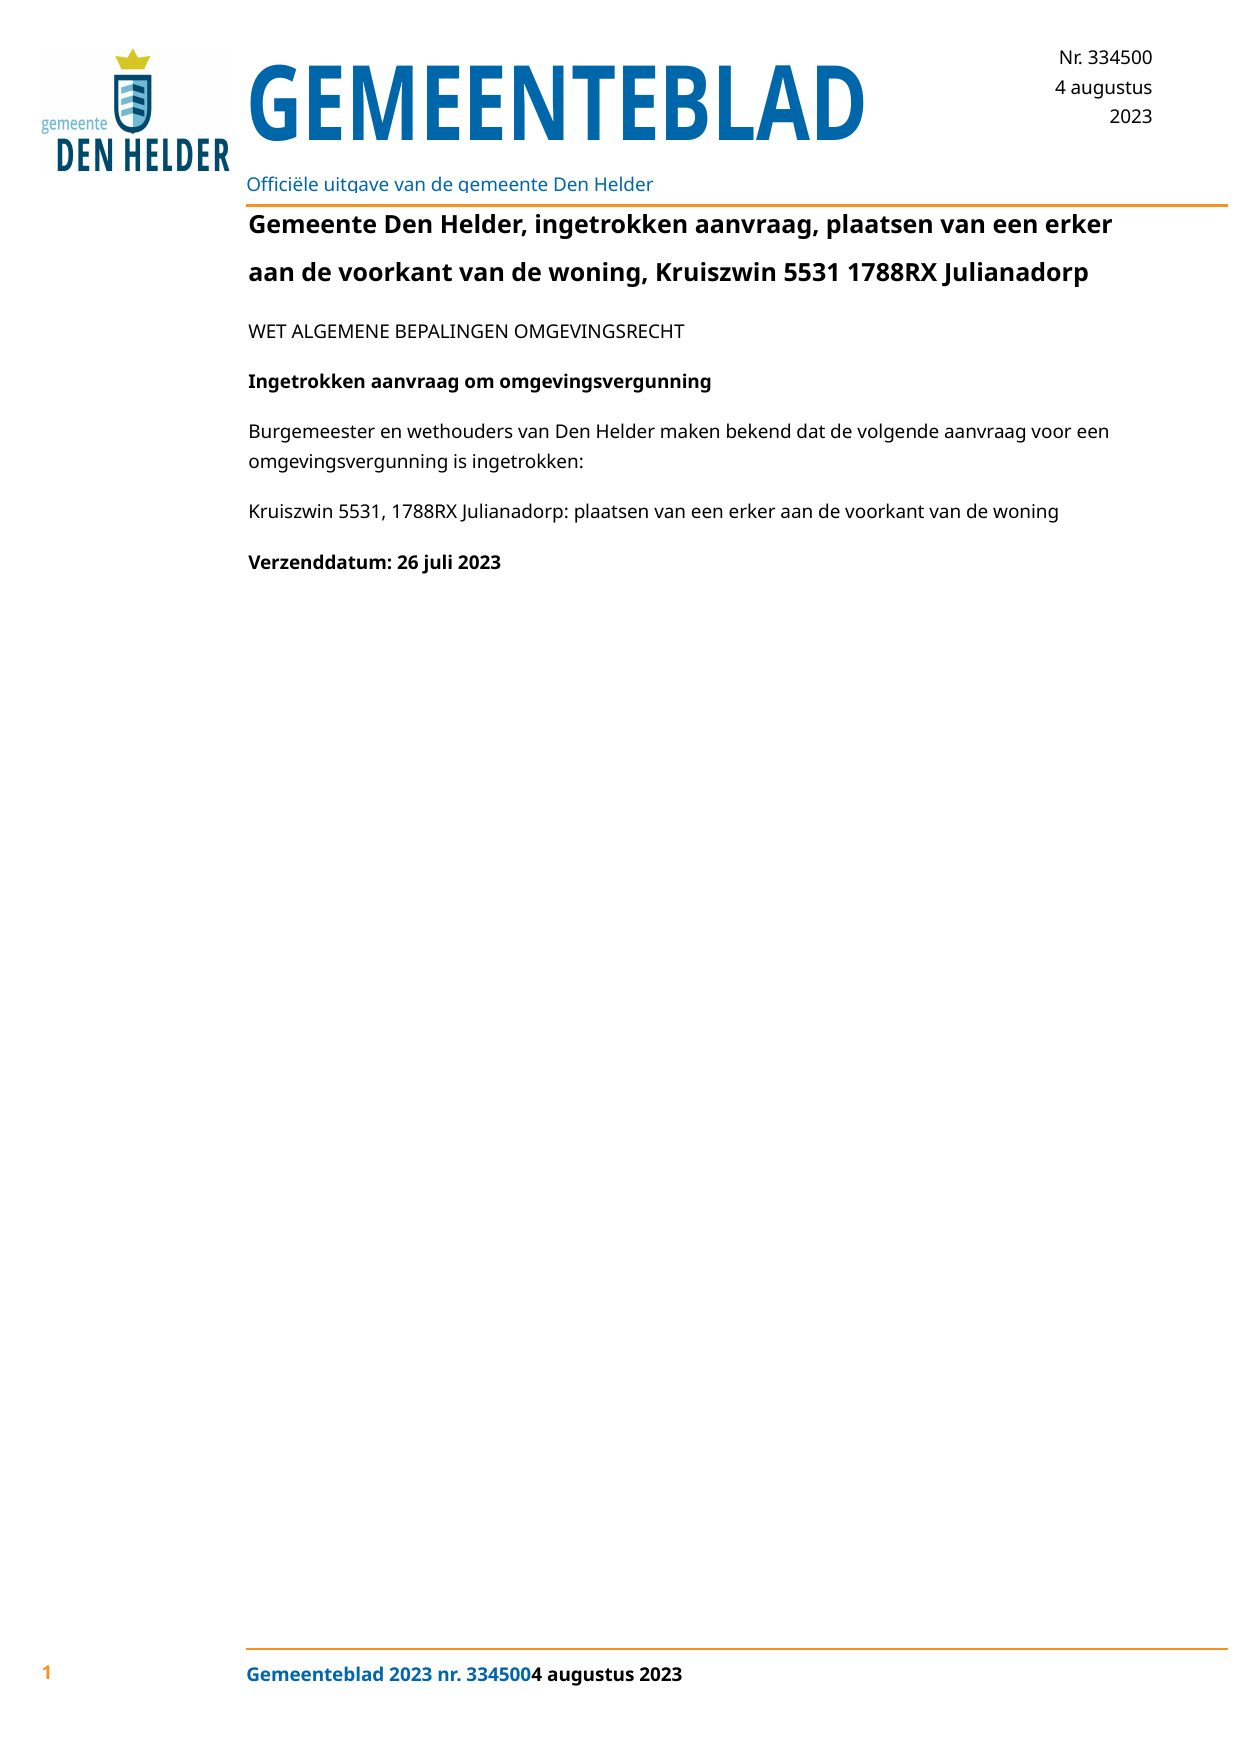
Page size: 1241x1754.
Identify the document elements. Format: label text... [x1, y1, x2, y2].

picture [182, 144, 187, 165]
text Gemeente Den Helder, ingetrokken aanvraag, plaatsen van een erker aan de voorkant van de woning, Kruiszwin 5531 1788RX Julianadorp [248, 207, 1152, 288]
picture [41, 47, 231, 172]
picture [130, 157, 135, 172]
text Ingetrokken aanvraag om omgevingsvergunning [248, 368, 1152, 394]
picture [63, 144, 68, 165]
text Burgemeester en wethouders van Den Helder maken bekend dat de volgende aanvraag voor een omgevingsvergunning is ingetrokken: [248, 419, 1152, 474]
text WET ALGEMENE BEPALINGEN OMGEVINGSRECHT [248, 318, 1152, 344]
picture [100, 154, 106, 172]
text Kruiszwin 5531, 1788RX Julianadorp: plaatsen van een erker aan de voorkant van de woning [248, 499, 1152, 524]
picture [220, 160, 224, 172]
text Verzenddatum: 26 juli 2023 [248, 549, 1152, 575]
